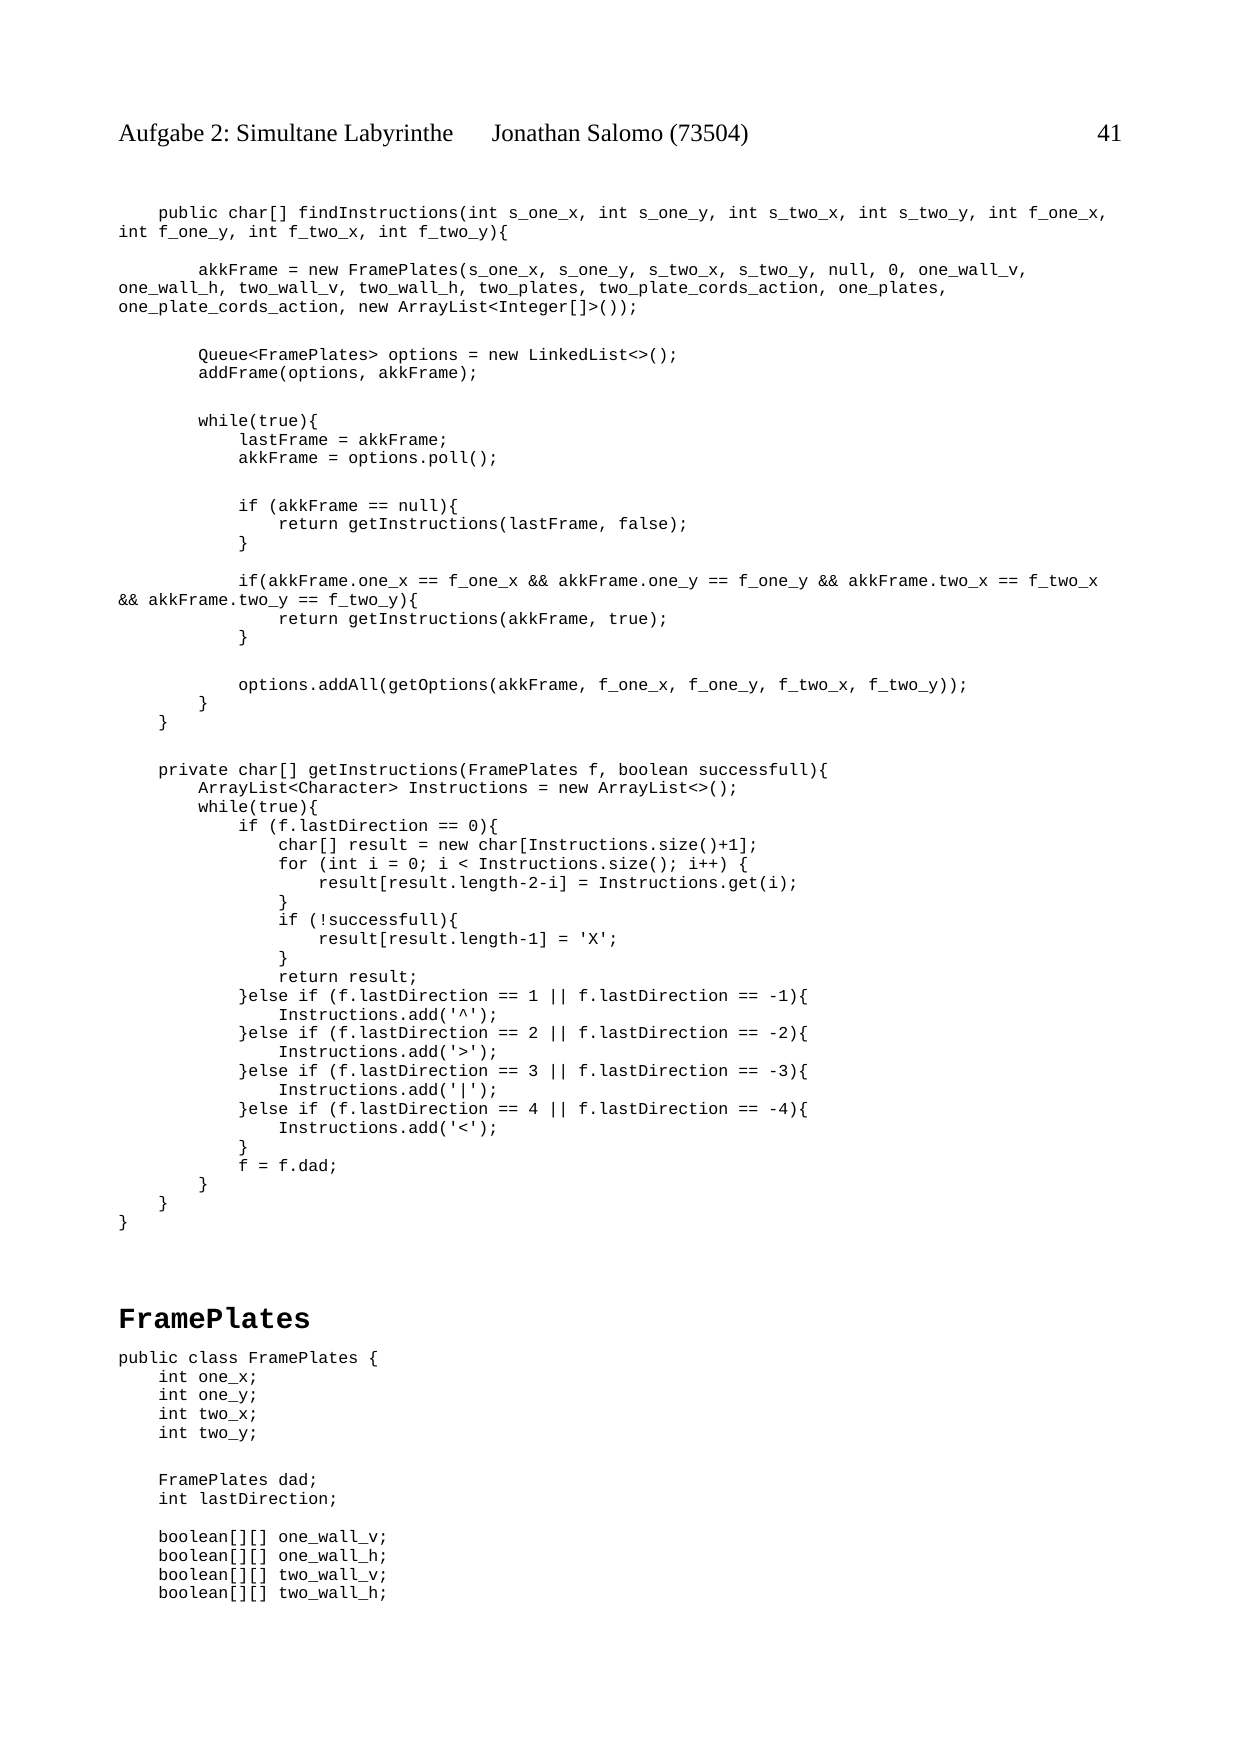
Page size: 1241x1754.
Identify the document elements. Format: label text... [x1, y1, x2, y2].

text Instructions.add('|'); [118, 1082, 1122, 1101]
text options.addAll(getOptions(akkFrame, f_one_x, f_one_y, f_two_x, f_two_y)); [118, 676, 1122, 695]
text } [118, 695, 1122, 714]
text } [118, 893, 1122, 912]
text FramePlates dad; [118, 1472, 1122, 1491]
text int two_y; [118, 1425, 1122, 1443]
text boolean[][] one_wall_h; [118, 1547, 1122, 1566]
text while(true){ [118, 799, 1122, 818]
text addFrame(options, akkFrame); [118, 365, 1122, 384]
text while(true){ [118, 412, 1122, 431]
text }else if (f.lastDirection == 2 || f.lastDirection == -2){ [118, 1025, 1122, 1044]
text } [118, 1176, 1122, 1195]
text } [118, 714, 1122, 733]
text boolean[][] two_wall_v; [118, 1566, 1122, 1585]
text } [118, 1138, 1122, 1157]
text } [118, 1214, 1122, 1232]
text } [118, 1195, 1122, 1214]
text if (f.lastDirection == 0){ [118, 818, 1122, 837]
text if (akkFrame == null){ [118, 497, 1122, 516]
text return getInstructions(lastFrame, false); [118, 516, 1122, 535]
text int two_x; [118, 1406, 1122, 1425]
text Instructions.add('>'); [118, 1044, 1122, 1063]
text }else if (f.lastDirection == 1 || f.lastDirection == -1){ [118, 987, 1122, 1006]
text } [118, 950, 1122, 968]
text int lastDirection; [118, 1491, 1122, 1509]
text int one_x; [118, 1368, 1122, 1387]
text Queue<FramePlates> options = new LinkedList<>(); [118, 346, 1122, 365]
text ArrayList<Character> Instructions = new ArrayList<>(); [118, 780, 1122, 799]
text akkFrame = new FramePlates(s_one_x, s_one_y, s_two_x, s_two_y, null, 0, one_wall_v, one_wall_h, two_wall_v, two_wall_h, two_plates, two_plate_cords_action, one_plates, one_plate_cords_action, new ArrayList<Integer[]>()); [118, 261, 1122, 318]
text f = f.dad; [118, 1157, 1122, 1176]
text int one_y; [118, 1387, 1122, 1406]
text Instructions.add('^'); [118, 1006, 1122, 1025]
text return result; [118, 968, 1122, 987]
text boolean[][] one_wall_v; [118, 1528, 1122, 1547]
text result[result.length-2-i] = Instructions.get(i); [118, 874, 1122, 893]
text } [118, 535, 1122, 554]
text public class FramePlates { [118, 1349, 1122, 1368]
text } [118, 629, 1122, 648]
text }else if (f.lastDirection == 3 || f.lastDirection == -3){ [118, 1063, 1122, 1082]
text for (int i = 0; i < Instructions.size(); i++) { [118, 855, 1122, 874]
subtitle FramePlates [118, 1304, 1122, 1337]
text private char[] getInstructions(FramePlates f, boolean successfull){ [118, 761, 1122, 780]
text akkFrame = options.poll(); [118, 450, 1122, 469]
text return getInstructions(akkFrame, true); [118, 610, 1122, 629]
text }else if (f.lastDirection == 4 || f.lastDirection == -4){ [118, 1101, 1122, 1119]
text lastFrame = akkFrame; [118, 431, 1122, 450]
text result[result.length-1] = 'X'; [118, 931, 1122, 950]
text Instructions.add('<'); [118, 1119, 1122, 1138]
text if(akkFrame.one_x == f_one_x && akkFrame.one_y == f_one_y && akkFrame.two_x == f_two_x && akkFrame.two_y == f_two_y){ [118, 572, 1122, 610]
text boolean[][] two_wall_h; [118, 1585, 1122, 1604]
text public char[] findInstructions(int s_one_x, int s_one_y, int s_two_x, int s_two_y, int f_one_x, int f_one_y, int f_two_x, int f_two_y){ [118, 205, 1122, 242]
text if (!successfull){ [118, 912, 1122, 931]
text char[] result = new char[Instructions.size()+1]; [118, 837, 1122, 855]
